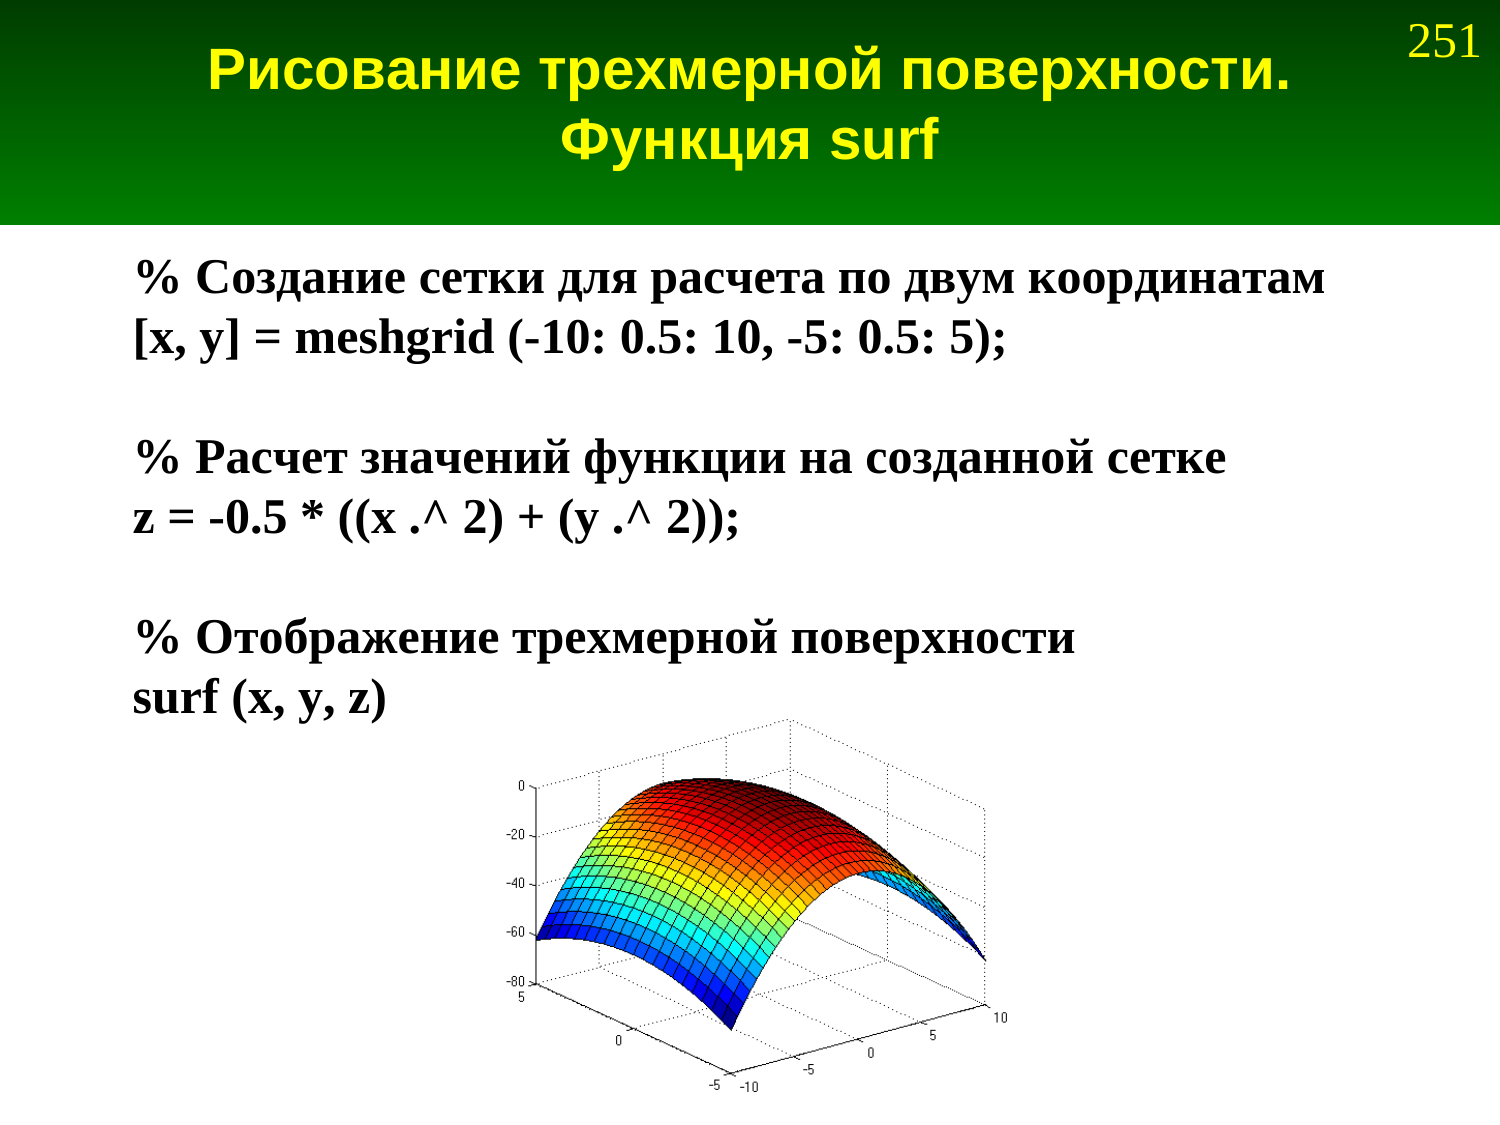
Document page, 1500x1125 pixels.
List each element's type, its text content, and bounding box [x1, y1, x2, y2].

title Рисование трехмерной поверхности. Функция surf [112, 7, 1388, 195]
text_box % Создание сетки для расчета по двум координатам [x, y] = meshgrid (-10: 0.5: 10, -5: 0.5: 5); % Расчет значений функции на созданной сетке z = -0.5 * ((x .^ 2) + (y .^ 2)); % Отображение трехмерной поверхности surf (x, y, z) [117, 236, 1426, 732]
picture [460, 732, 1040, 1121]
